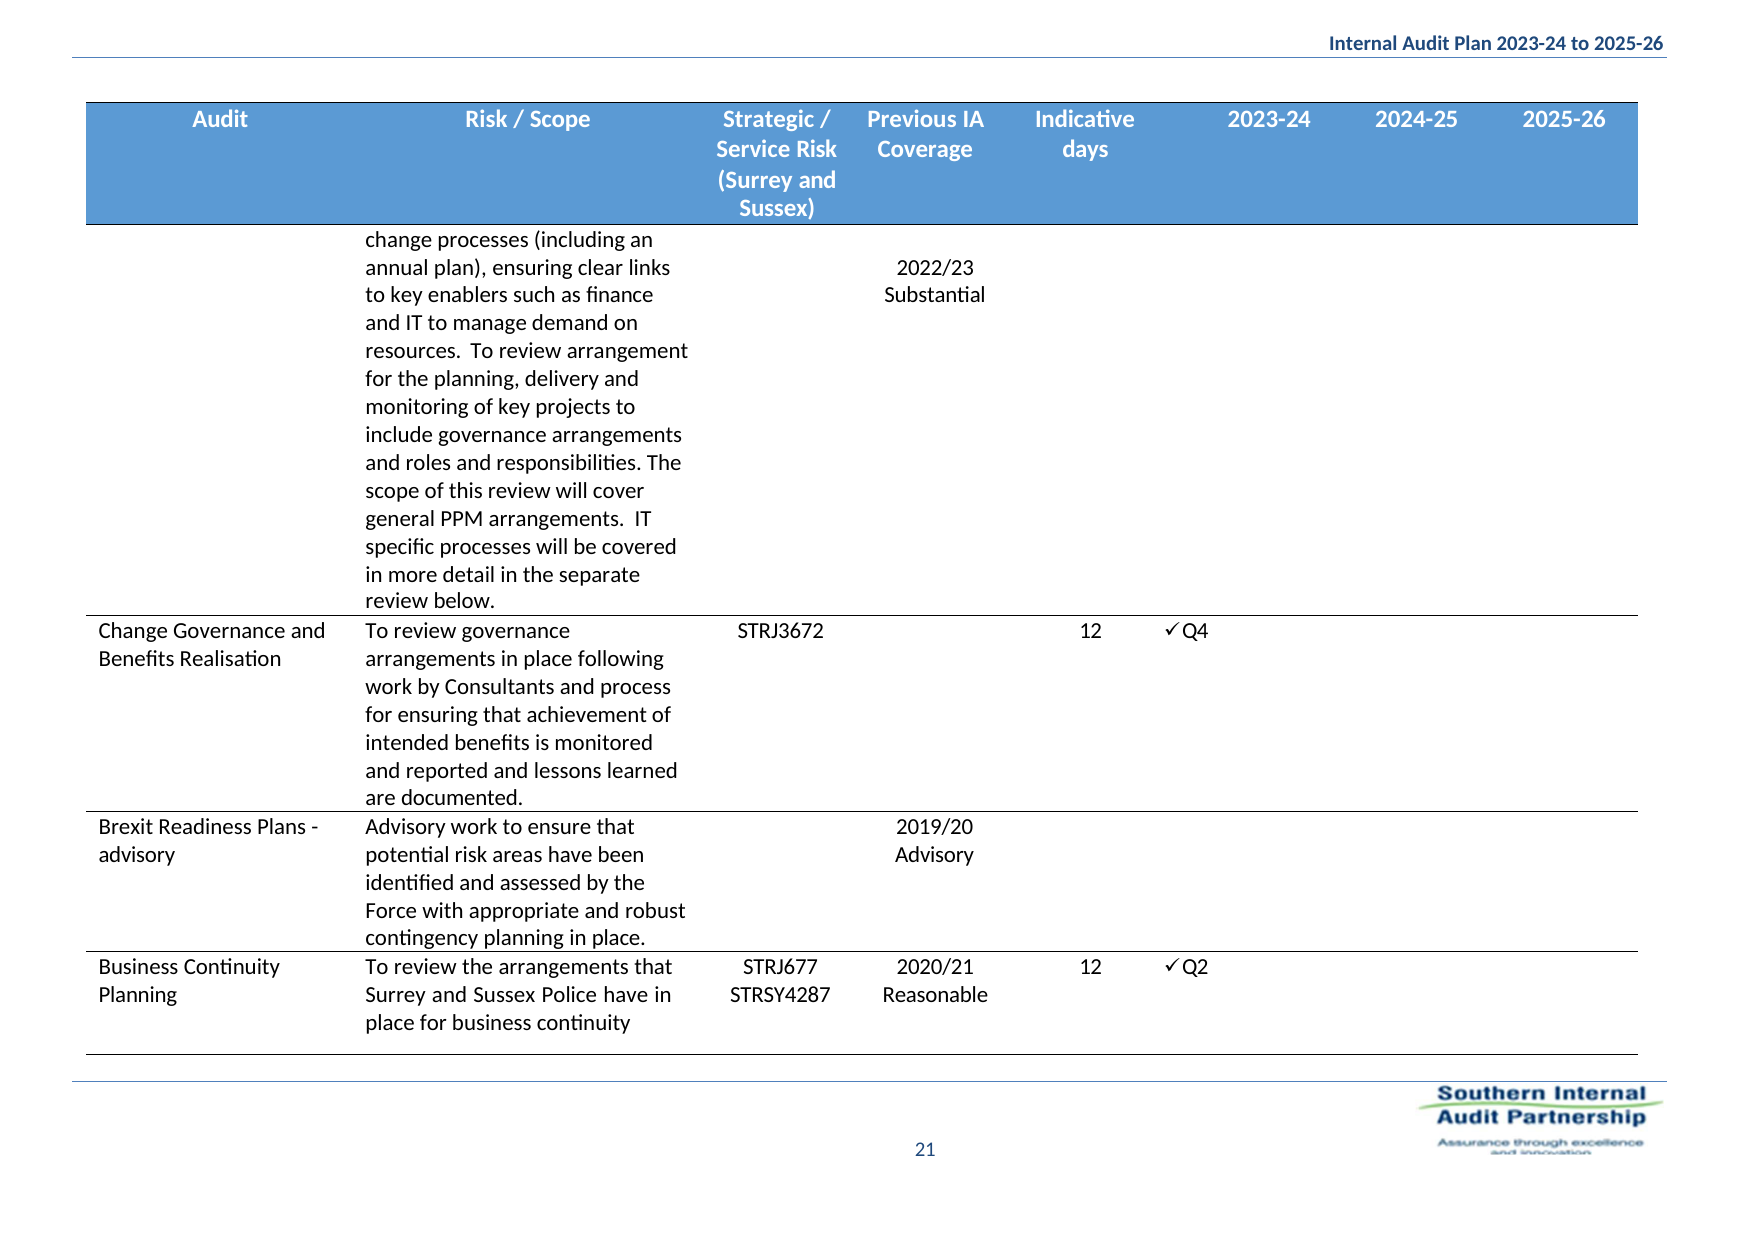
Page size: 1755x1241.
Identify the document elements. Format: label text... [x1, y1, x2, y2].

table_cell [86, 168, 346, 224]
table_cell [853, 168, 1012, 224]
table_cell 12 [1012, 952, 1182, 1054]
table_cell Substantial [853, 282, 1012, 615]
table_cell Brexit Readiness Plans - advisory [86, 812, 346, 951]
table_cell [1182, 225, 1638, 282]
table_cell [1012, 168, 1182, 224]
table_cell [86, 282, 346, 615]
table_header 2025-26 [1490, 103, 1638, 168]
table_cell (Surrey and Sussex) [703, 168, 853, 224]
table_cell To review the arrangements that Surrey and Sussex Police have in place for business continuity [346, 952, 703, 1054]
table_cell [853, 616, 1012, 811]
table_cell 2020/21 Reasonable [853, 952, 1012, 1054]
table_cell [1012, 282, 1182, 615]
table_cell 12 [1012, 616, 1182, 811]
table_cell [1182, 282, 1638, 615]
table_cell [1012, 812, 1182, 951]
table_cell [1182, 168, 1638, 224]
table_cell to key enablers such as finance and IT to manage demand on resources. To review arrangement for the planning, delivery and monitoring of key projects to include governance arrangements and roles and responsibilities. The scope of this review will cover general PPM arrangements. IT specific processes will be covered in more detail in the separate review below. [346, 282, 703, 615]
table_cell 2019/20 Advisory [853, 812, 1012, 951]
table_header 2023-24 [1182, 103, 1343, 168]
table_cell Advisory work to ensure that potential risk areas have been identified and assessed by the Force with appropriate and robust contingency planning in place. [346, 812, 703, 951]
table_cell change processes (including an annual plan), ensuring clear links [346, 225, 703, 282]
table_cell To review governance arrangements in place following work by Consultants and process for ensuring that achievement of intended benefits is monitored and reported and lessons learned are documented. [346, 616, 703, 811]
table_cell [346, 168, 703, 224]
table_cell STRJ677 STRSY4287 [703, 952, 853, 1054]
table_cell [86, 225, 346, 282]
table_cell 2022/23 [853, 225, 1012, 282]
table_cell [703, 225, 853, 282]
table_header Indicative days [1012, 103, 1182, 168]
table_cell [703, 812, 853, 951]
table_header Audit Risk / Scope [86, 103, 703, 168]
table_cell Q2 [1182, 952, 1638, 1054]
table_cell [703, 282, 853, 615]
table_cell Q4 [1182, 616, 1638, 811]
table_header Previous IA Coverage [853, 103, 1012, 168]
table_cell Business Continuity Planning [86, 952, 346, 1054]
table_cell Change Governance and Benefits Realisation [86, 616, 346, 811]
table_cell [1012, 225, 1182, 282]
table_cell STRJ3672 [703, 616, 853, 811]
table_header 2024-25 [1343, 103, 1490, 168]
table_cell [1182, 812, 1638, 951]
table_header Strategic / Service Risk [703, 103, 853, 168]
